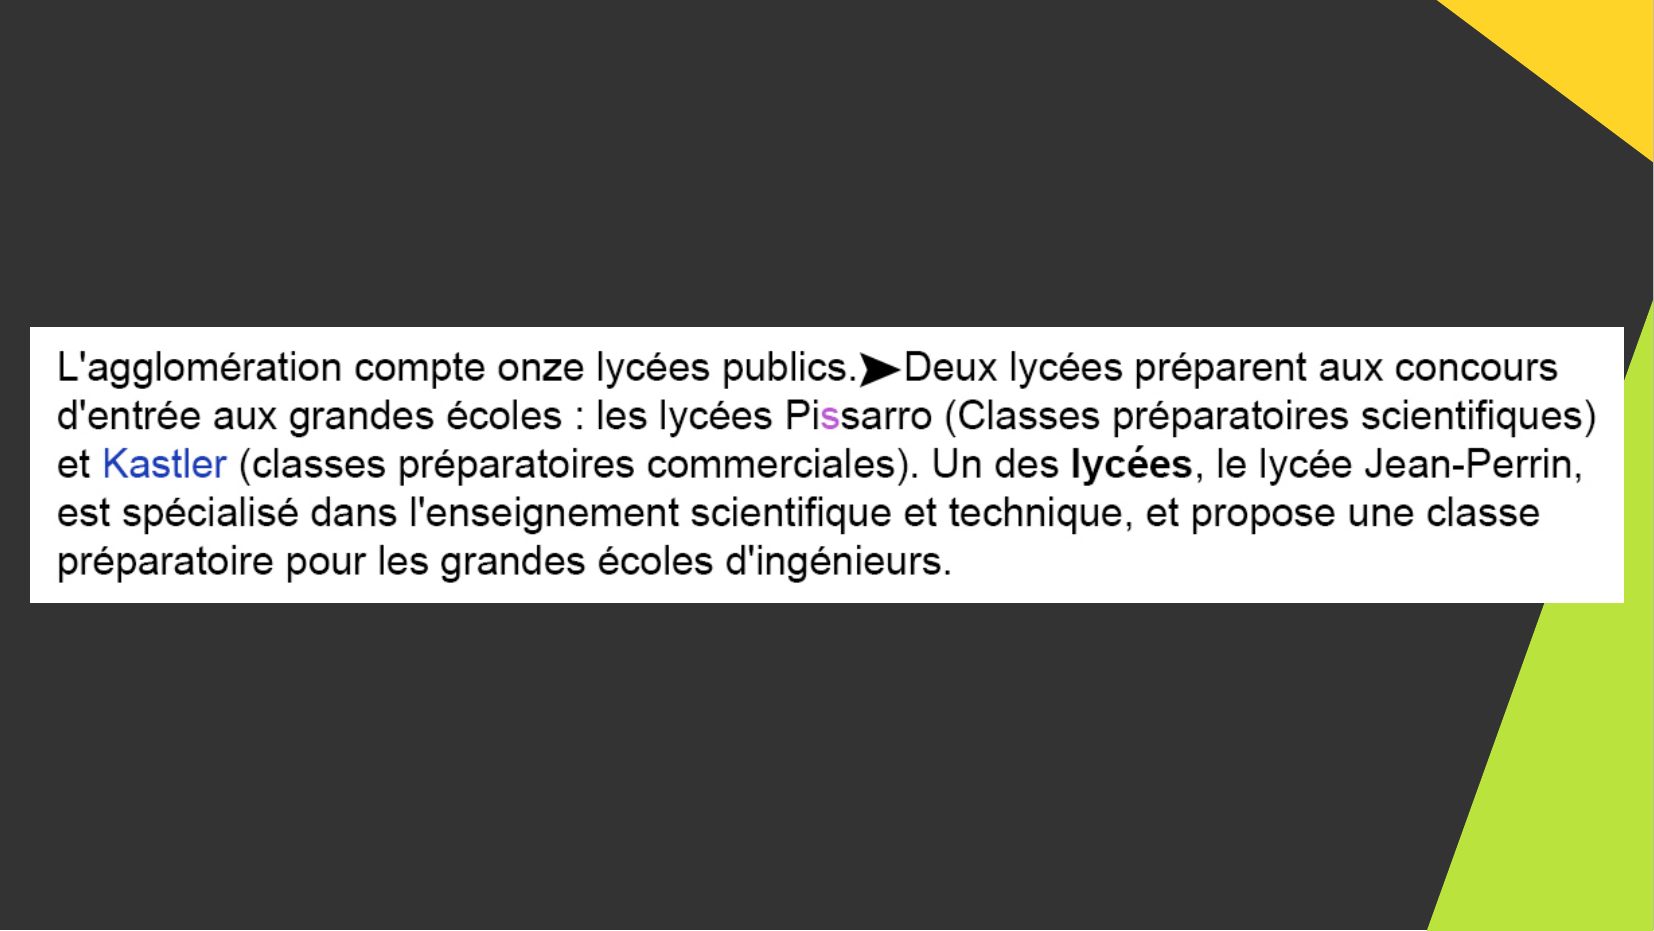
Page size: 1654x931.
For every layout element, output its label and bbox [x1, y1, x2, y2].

text_box [1436, 0, 1654, 163]
text_box [1426, 297, 1654, 931]
picture [30, 327, 1624, 603]
